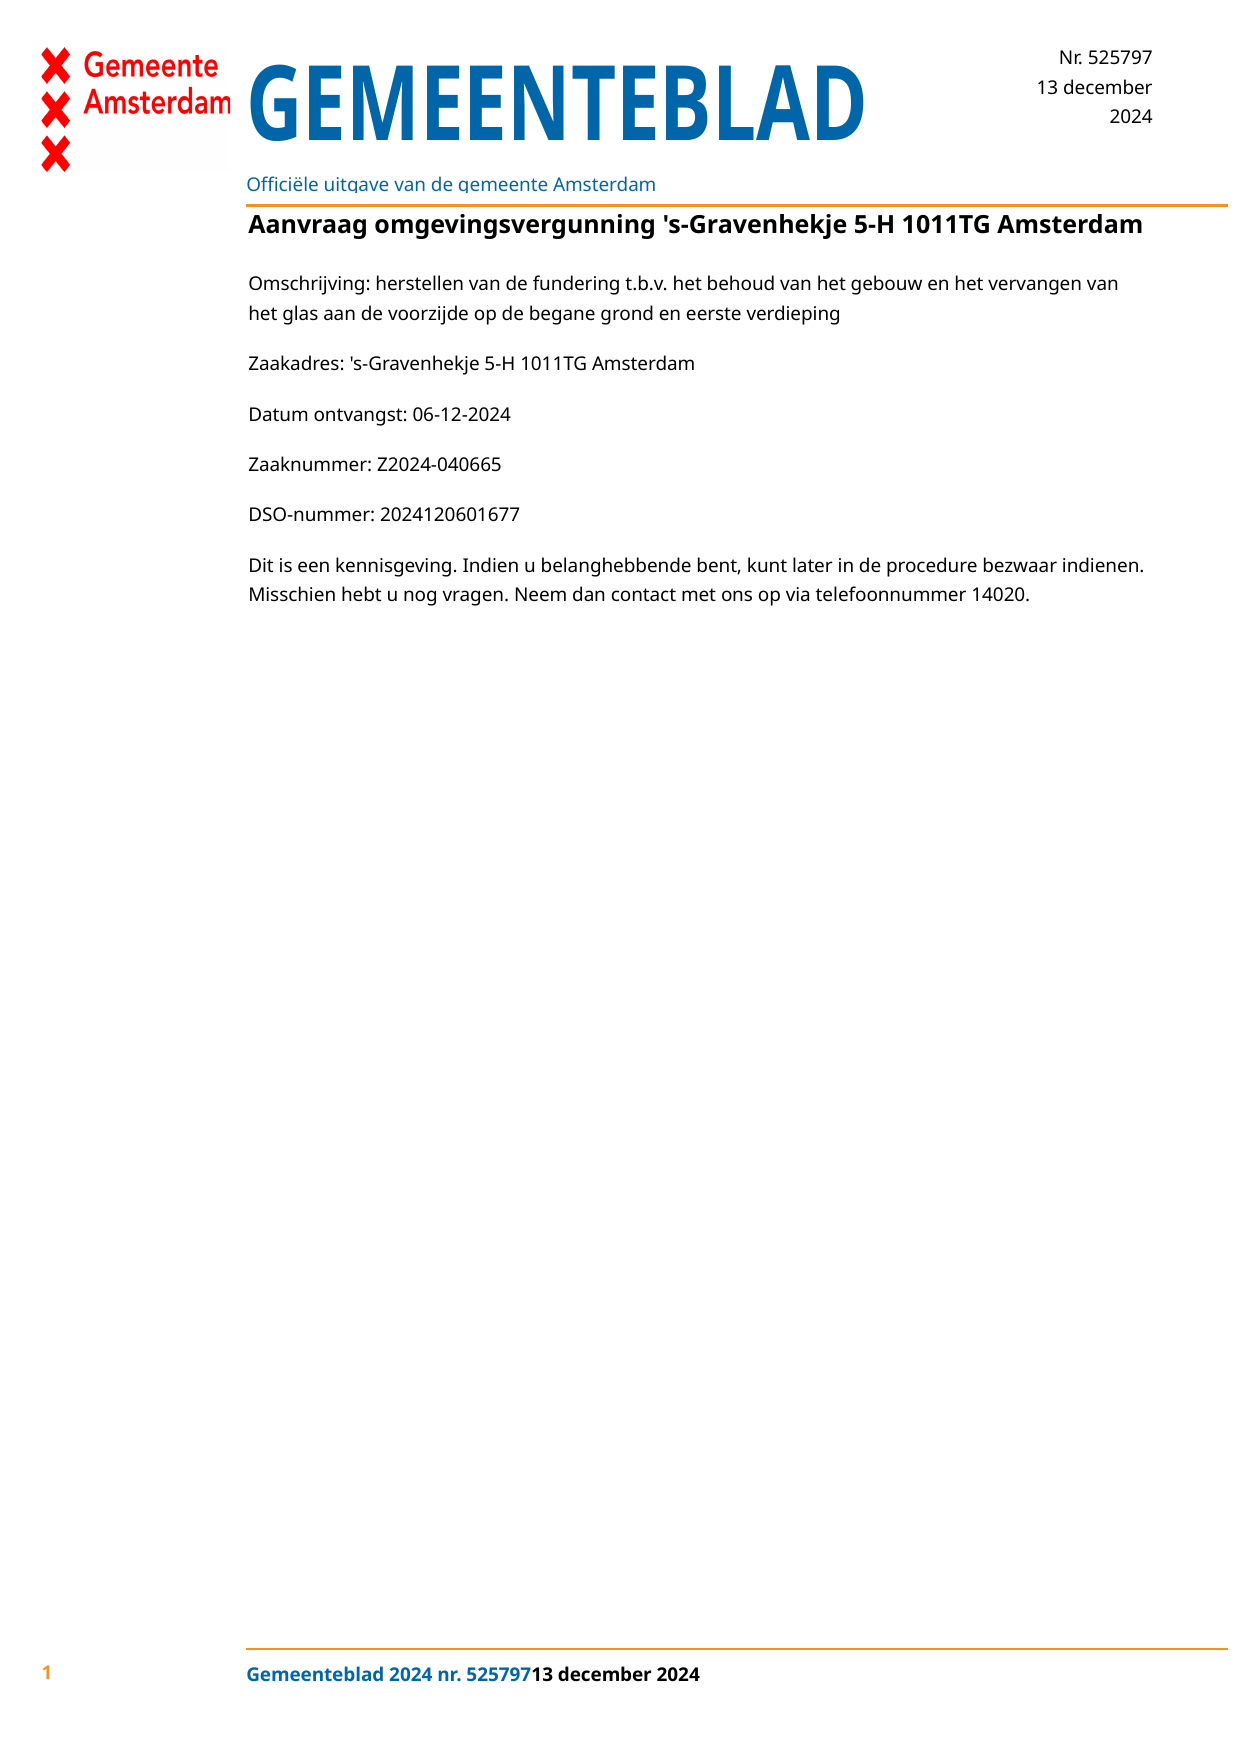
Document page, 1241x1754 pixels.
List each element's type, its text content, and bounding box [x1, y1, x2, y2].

text Dit is een kennisgeving. Indien u belanghebbende bent, kunt later in de procedure bezwaar indienen. Misschien hebt u nog vragen. Neem dan contact met ons op via telefoonnummer 14020. [248, 552, 1152, 607]
picture [41, 47, 231, 172]
text Zaaknummer: Z2024-040665 [248, 451, 1152, 477]
text Omschrijving: herstellen van de fundering t.b.v. het behoud van het gebouw en het vervangen van het glas aan de voorzijde op de begane grond en eerste verdieping [248, 270, 1152, 326]
text DSO-nummer: 2024120601677 [248, 502, 1152, 527]
text Zaakadres: 's-Gravenhekje 5-H 1011TG Amsterdam [248, 350, 1152, 376]
text Aanvraag omgevingsvergunning 's-Gravenhekje 5-H 1011TG Amsterdam [248, 207, 1152, 241]
text Datum ontvangst: 06-12-2024 [248, 401, 1152, 426]
